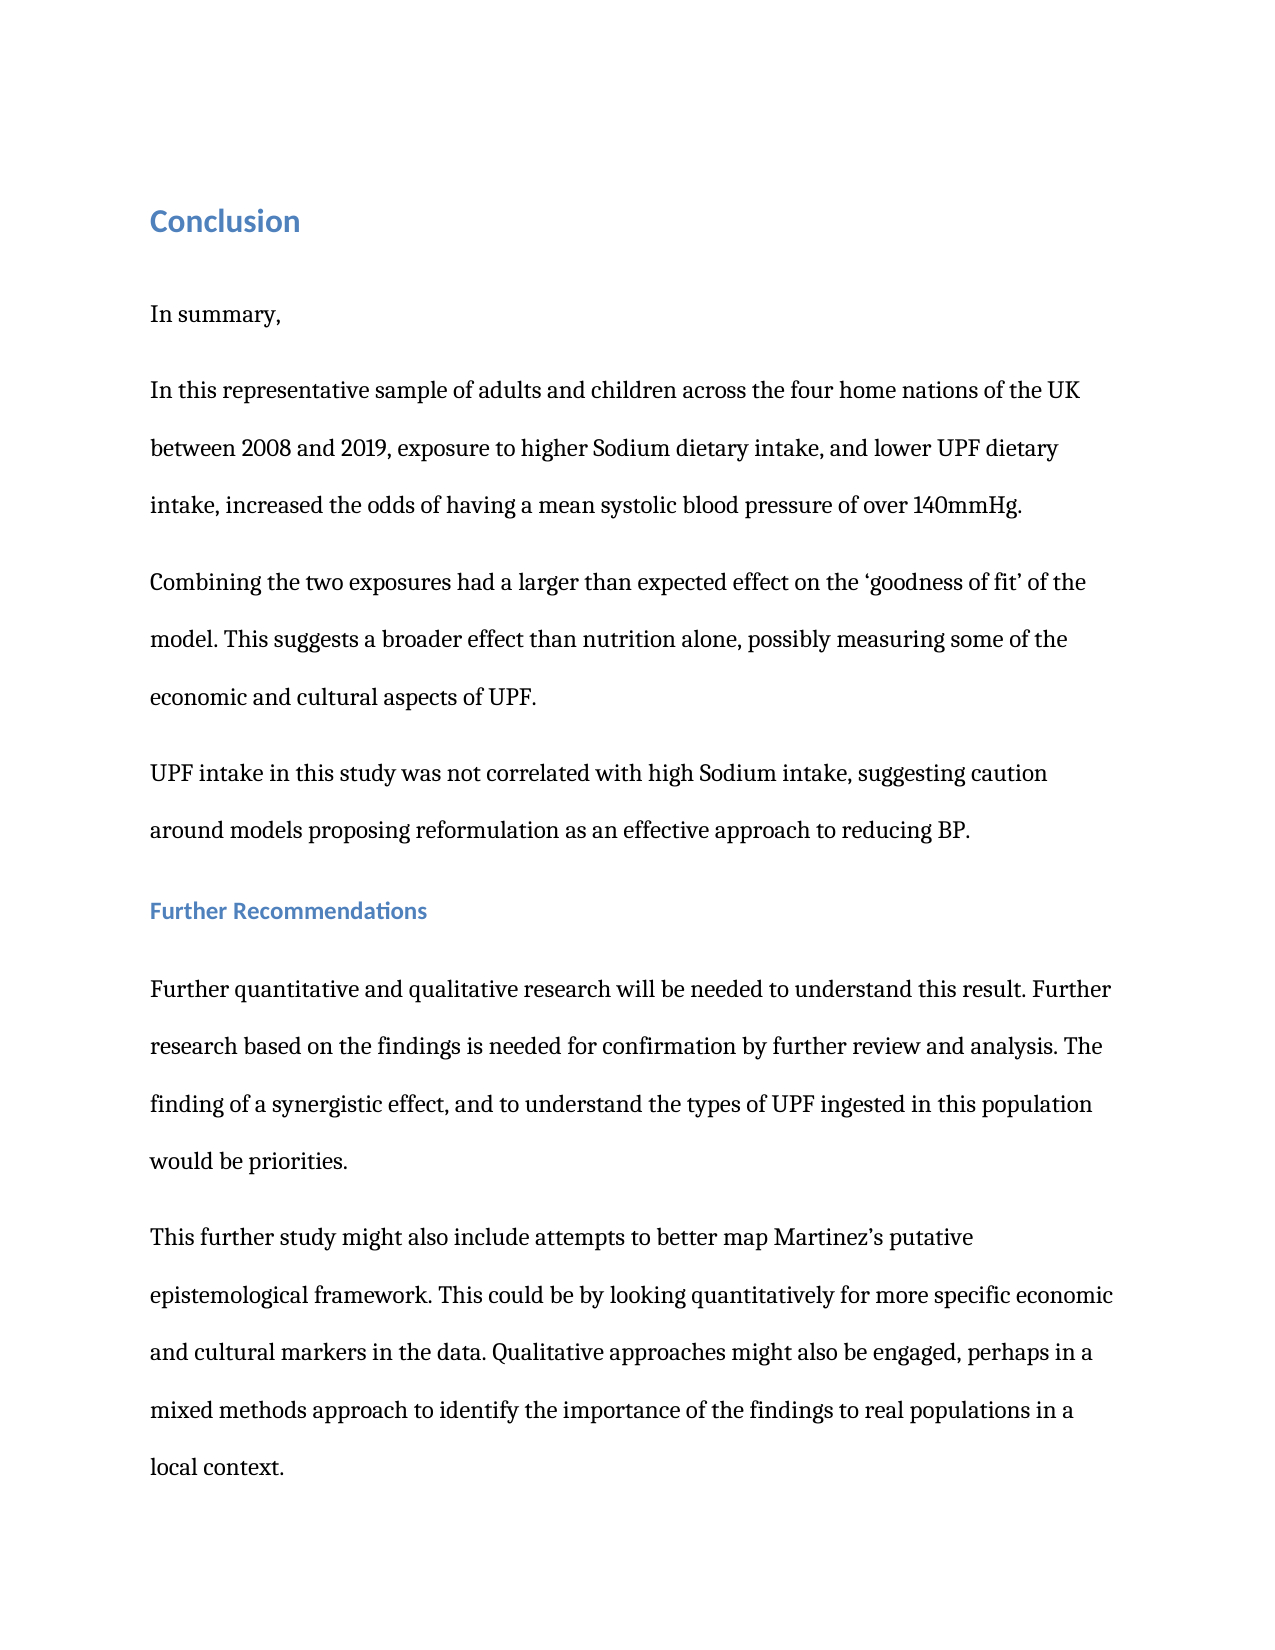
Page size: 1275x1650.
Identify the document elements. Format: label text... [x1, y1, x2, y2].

text This further study might also include attempts to better map Martinez’s putative epistemological framework. This could be by looking quantitatively for more specific economic and cultural markers in the data. Qualitative approaches might also be engaged, perhaps in a mixed methods approach to identify the importance of the findings to real populations in a local context. [150, 1223, 1125, 1482]
subtitle Further Recommendations [150, 895, 1125, 925]
subtitle Conclusion [150, 200, 1125, 241]
text In summary, [150, 300, 1125, 329]
text Further quantitative and qualitative research will be needed to understand this result. Further research based on the findings is needed for confirmation by further review and analysis. The finding of a synergistic effect, and to understand the types of UPF ingested in this population would be priorities. [150, 974, 1125, 1176]
text UPF intake in this study was not correlated with high Sodium intake, suggesting caution around models proposing reformulation as an effective approach to reducing BP. [150, 759, 1125, 845]
text In this representative sample of adults and children across the four home nations of the UK between 2008 and 2019, exposure to higher Sodium dietary intake, and lower UPF dietary intake, increased the odds of having a mean systolic blood pressure of over 140mmHg. [150, 376, 1125, 520]
text Combining the two exposures had a larger than expected effect on the ‘goodness of fit’ of the model. This suggests a broader effect than nutrition alone, possibly measuring some of the economic and cultural aspects of UPF. [150, 568, 1125, 711]
